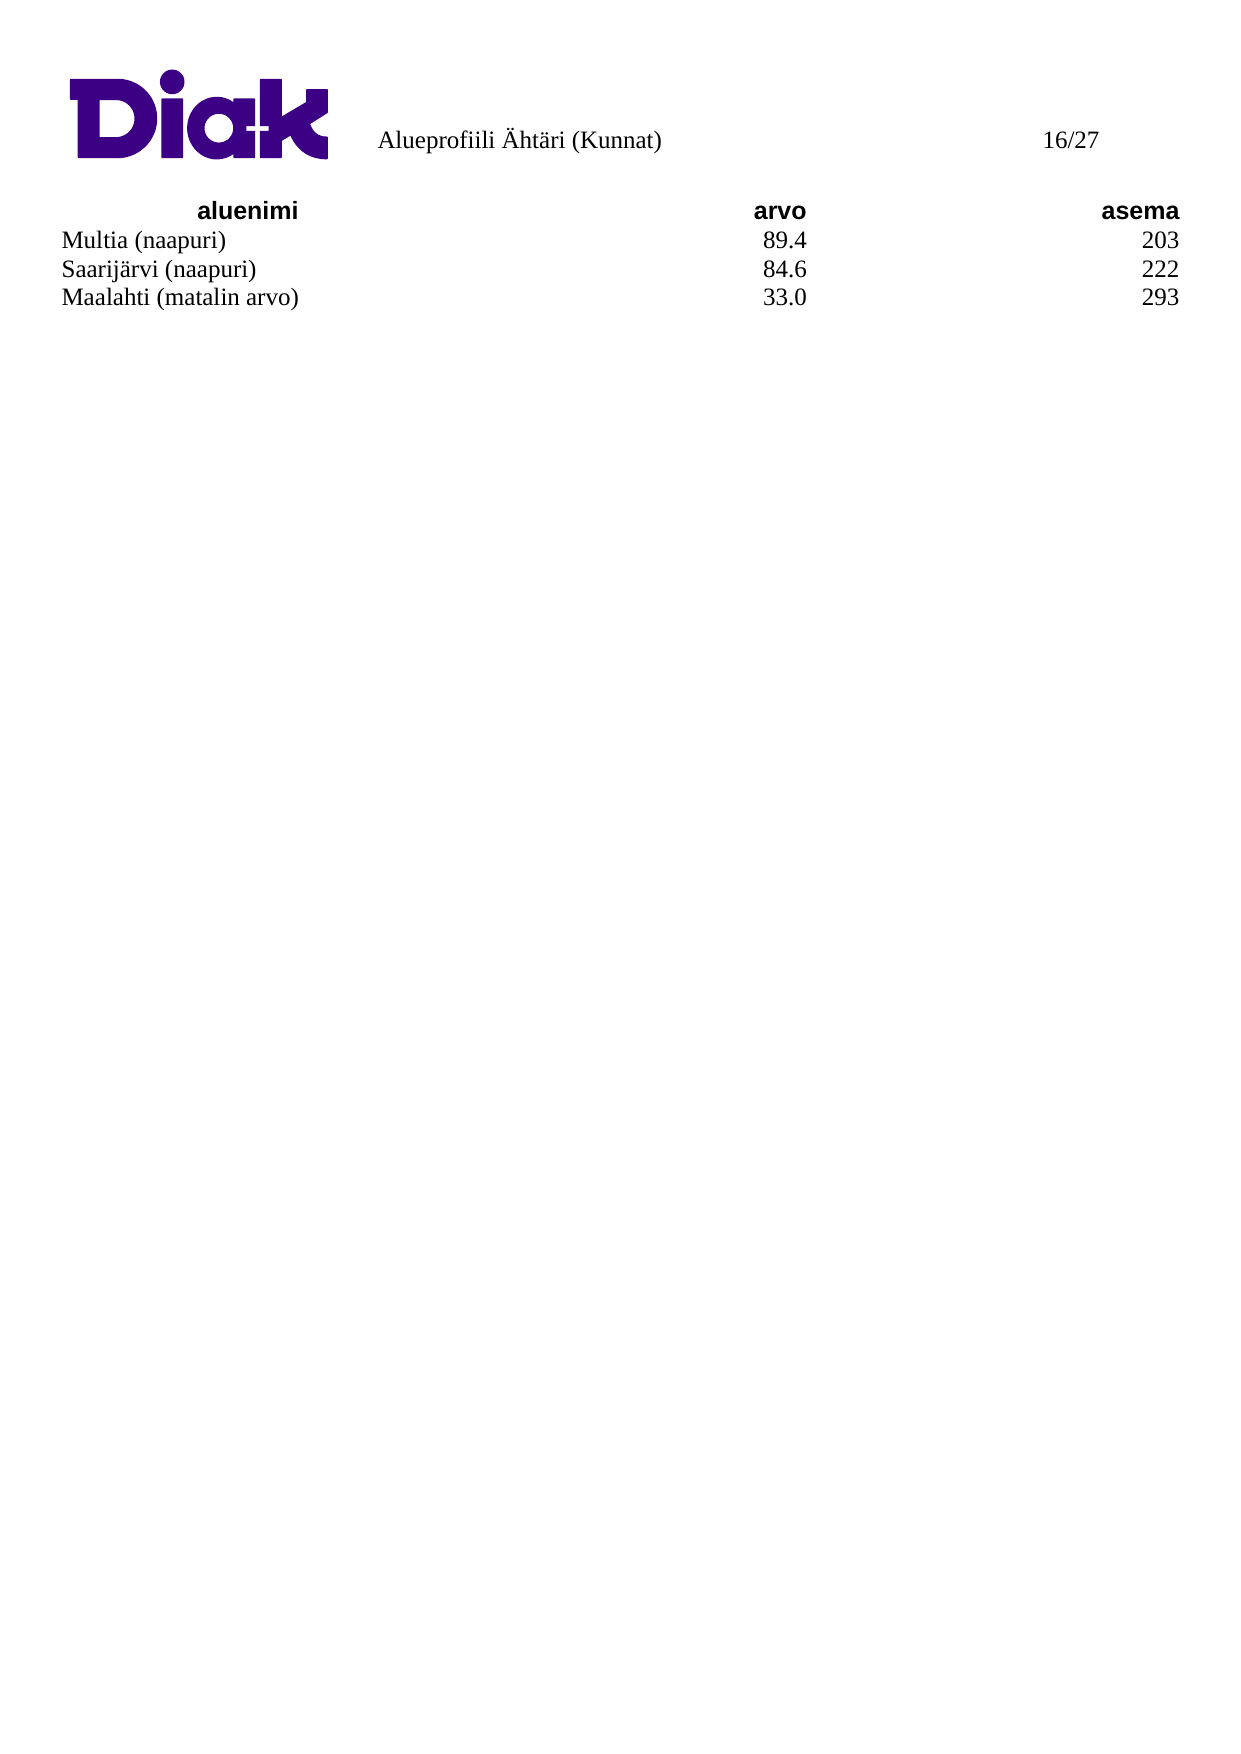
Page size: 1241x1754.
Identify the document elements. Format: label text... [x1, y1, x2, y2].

table_header aluenimi [61, 196, 434, 225]
table_cell 293 [806, 283, 1179, 311]
table_cell 203 [806, 225, 1179, 254]
table_cell 89.4 [434, 225, 806, 254]
table_cell 222 [806, 254, 1179, 282]
table_header asema [806, 196, 1179, 225]
table_cell Saarijärvi (naapuri) [61, 254, 434, 282]
table_header arvo [434, 196, 806, 225]
table_cell Maalahti (matalin arvo) [61, 283, 434, 311]
table_cell 84.6 [434, 254, 806, 282]
table_cell Multia (naapuri) [61, 225, 434, 254]
table_cell 33.0 [434, 283, 806, 311]
